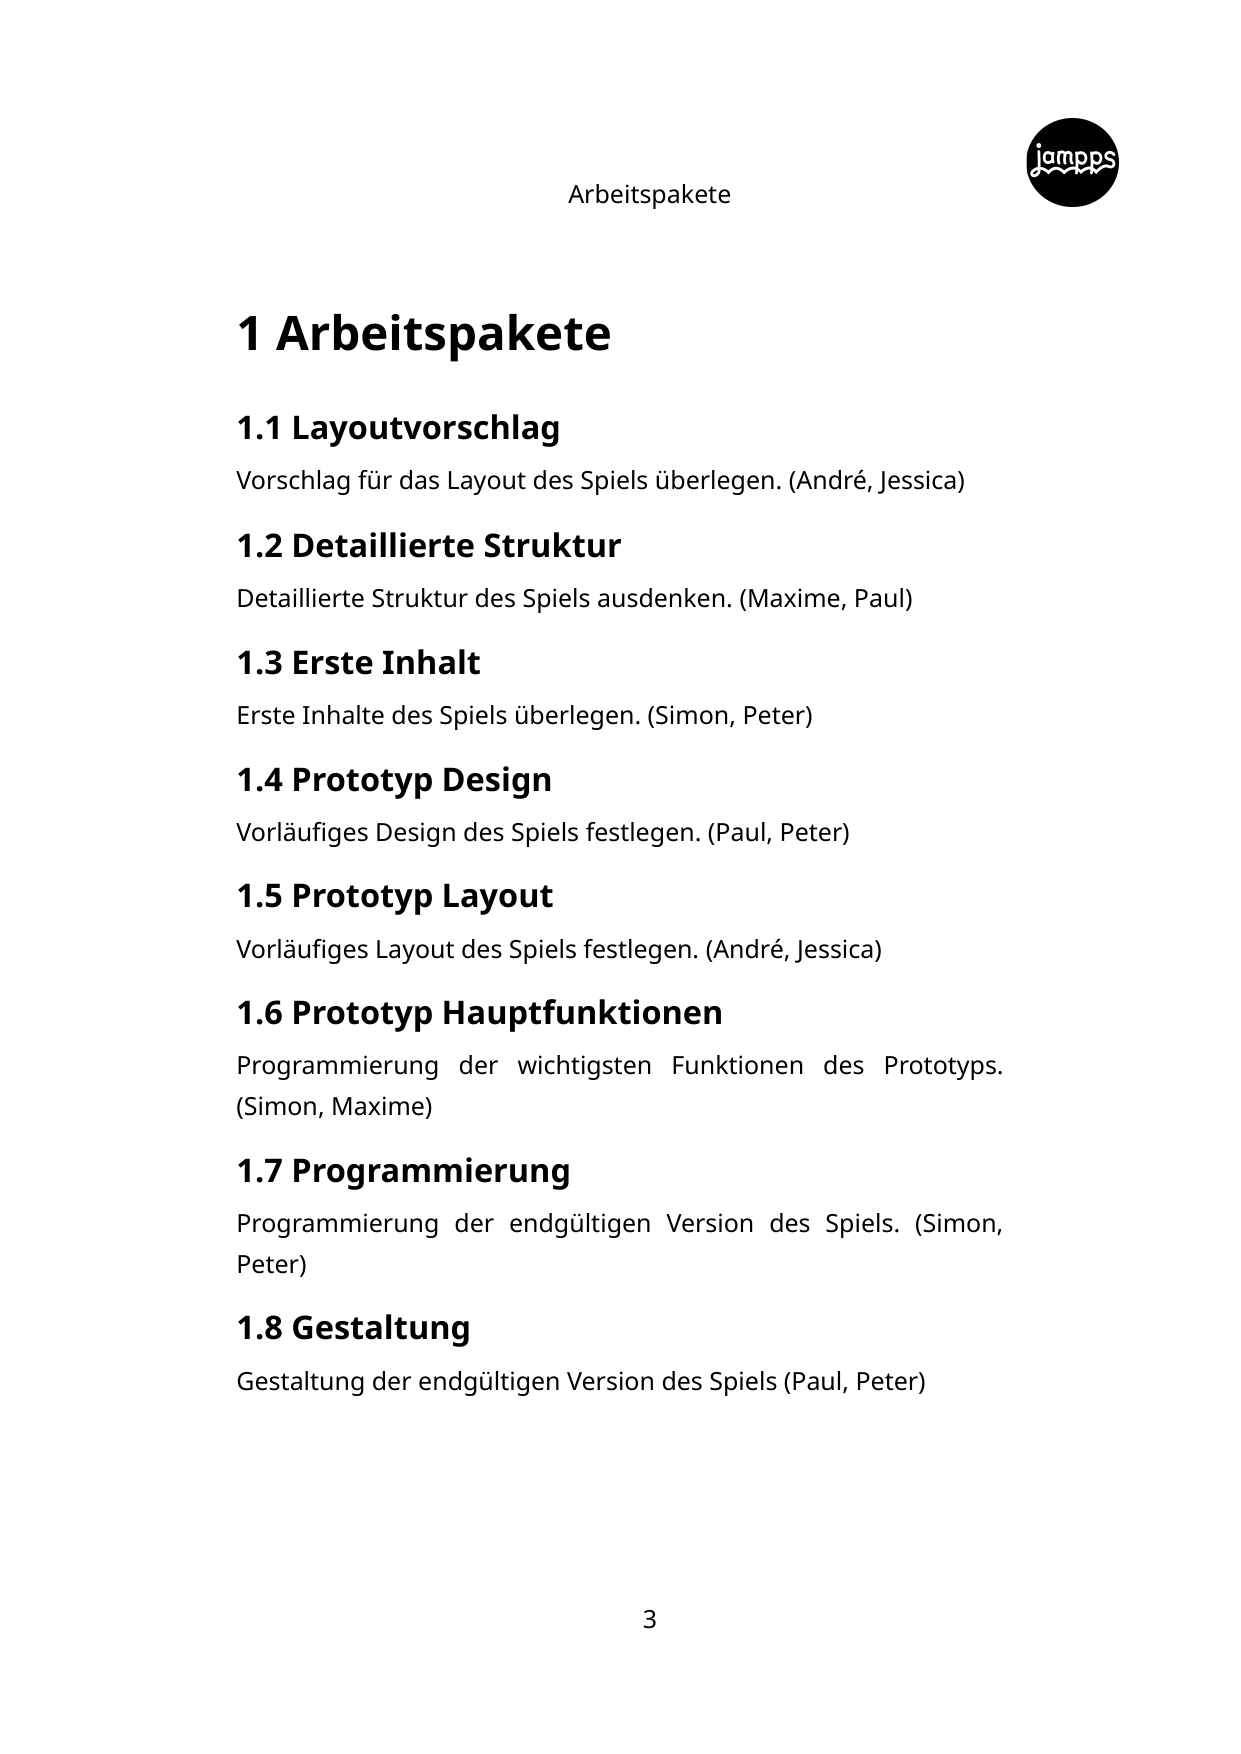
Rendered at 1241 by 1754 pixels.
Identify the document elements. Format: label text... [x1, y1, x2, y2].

subtitle Layoutvorschlag [236, 404, 1004, 448]
text Programmierung der endgültigen Version des Spiels. (Simon, Peter) [236, 1206, 1004, 1281]
subtitle Gestaltung [236, 1305, 1004, 1349]
text Vorschlag für das Layout des Spiels überlegen. (André, Jessica) [236, 462, 1004, 497]
subtitle Prototyp Layout [236, 873, 1004, 917]
subtitle Prototyp Hauptfunktionen [236, 990, 1004, 1034]
subtitle Programmierung [236, 1147, 1004, 1192]
text Programmierung der wichtigsten Funktionen des Prototyps. (Simon, Maxime) [236, 1048, 1004, 1123]
text Vorläufiges Layout des Spiels festlegen. (André, Jessica) [236, 931, 1004, 965]
picture [1026, 118, 1119, 207]
text Erste Inhalte des Spiels überlegen. (Simon, Peter) [236, 698, 1004, 732]
subtitle Arbeitspakete [236, 300, 1004, 364]
subtitle Erste Inhalt [236, 639, 1004, 684]
text Gestaltung der endgültigen Version des Spiels (Paul, Peter) [236, 1363, 1004, 1397]
text Vorläufiges Design des Spiels festlegen. (Paul, Peter) [236, 814, 1004, 848]
subtitle Detaillierte Struktur [236, 523, 1004, 567]
subtitle Prototyp Design [236, 756, 1004, 801]
text Detaillierte Struktur des Spiels ausdenken. (Maxime, Paul) [236, 581, 1004, 615]
